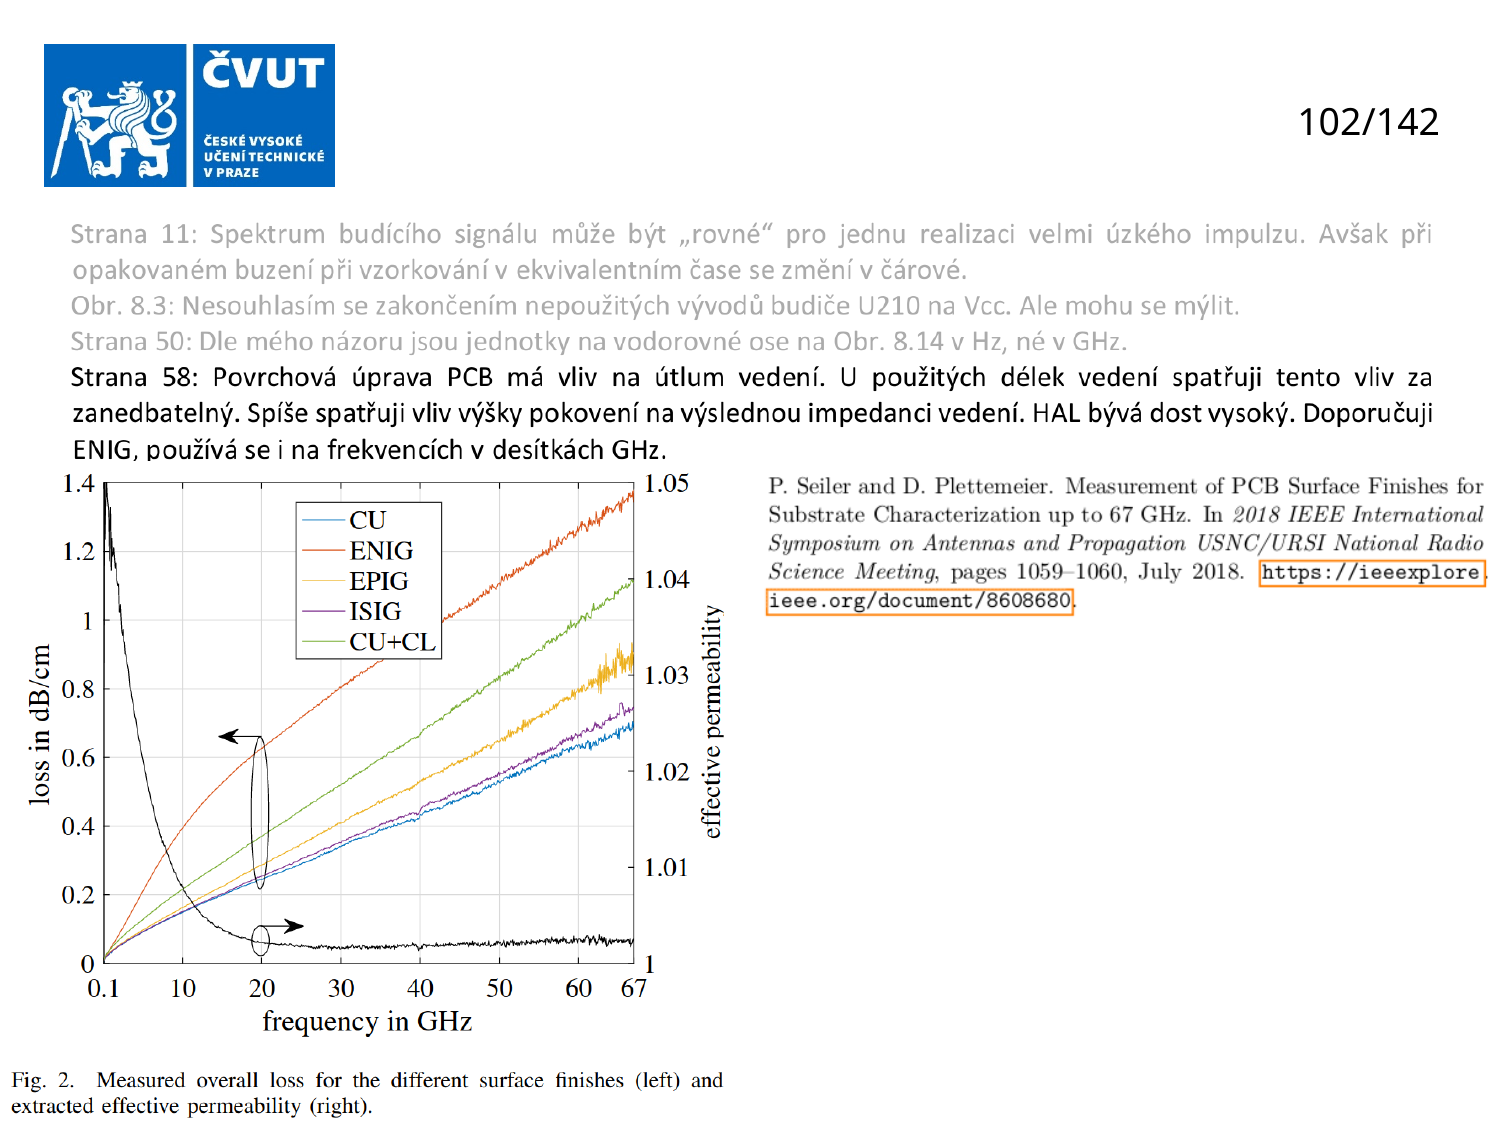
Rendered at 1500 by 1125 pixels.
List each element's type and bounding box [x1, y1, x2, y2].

picture [760, 470, 1500, 627]
text_box [15, 216, 1486, 361]
picture [0, 361, 1441, 1125]
picture [44, 44, 335, 187]
